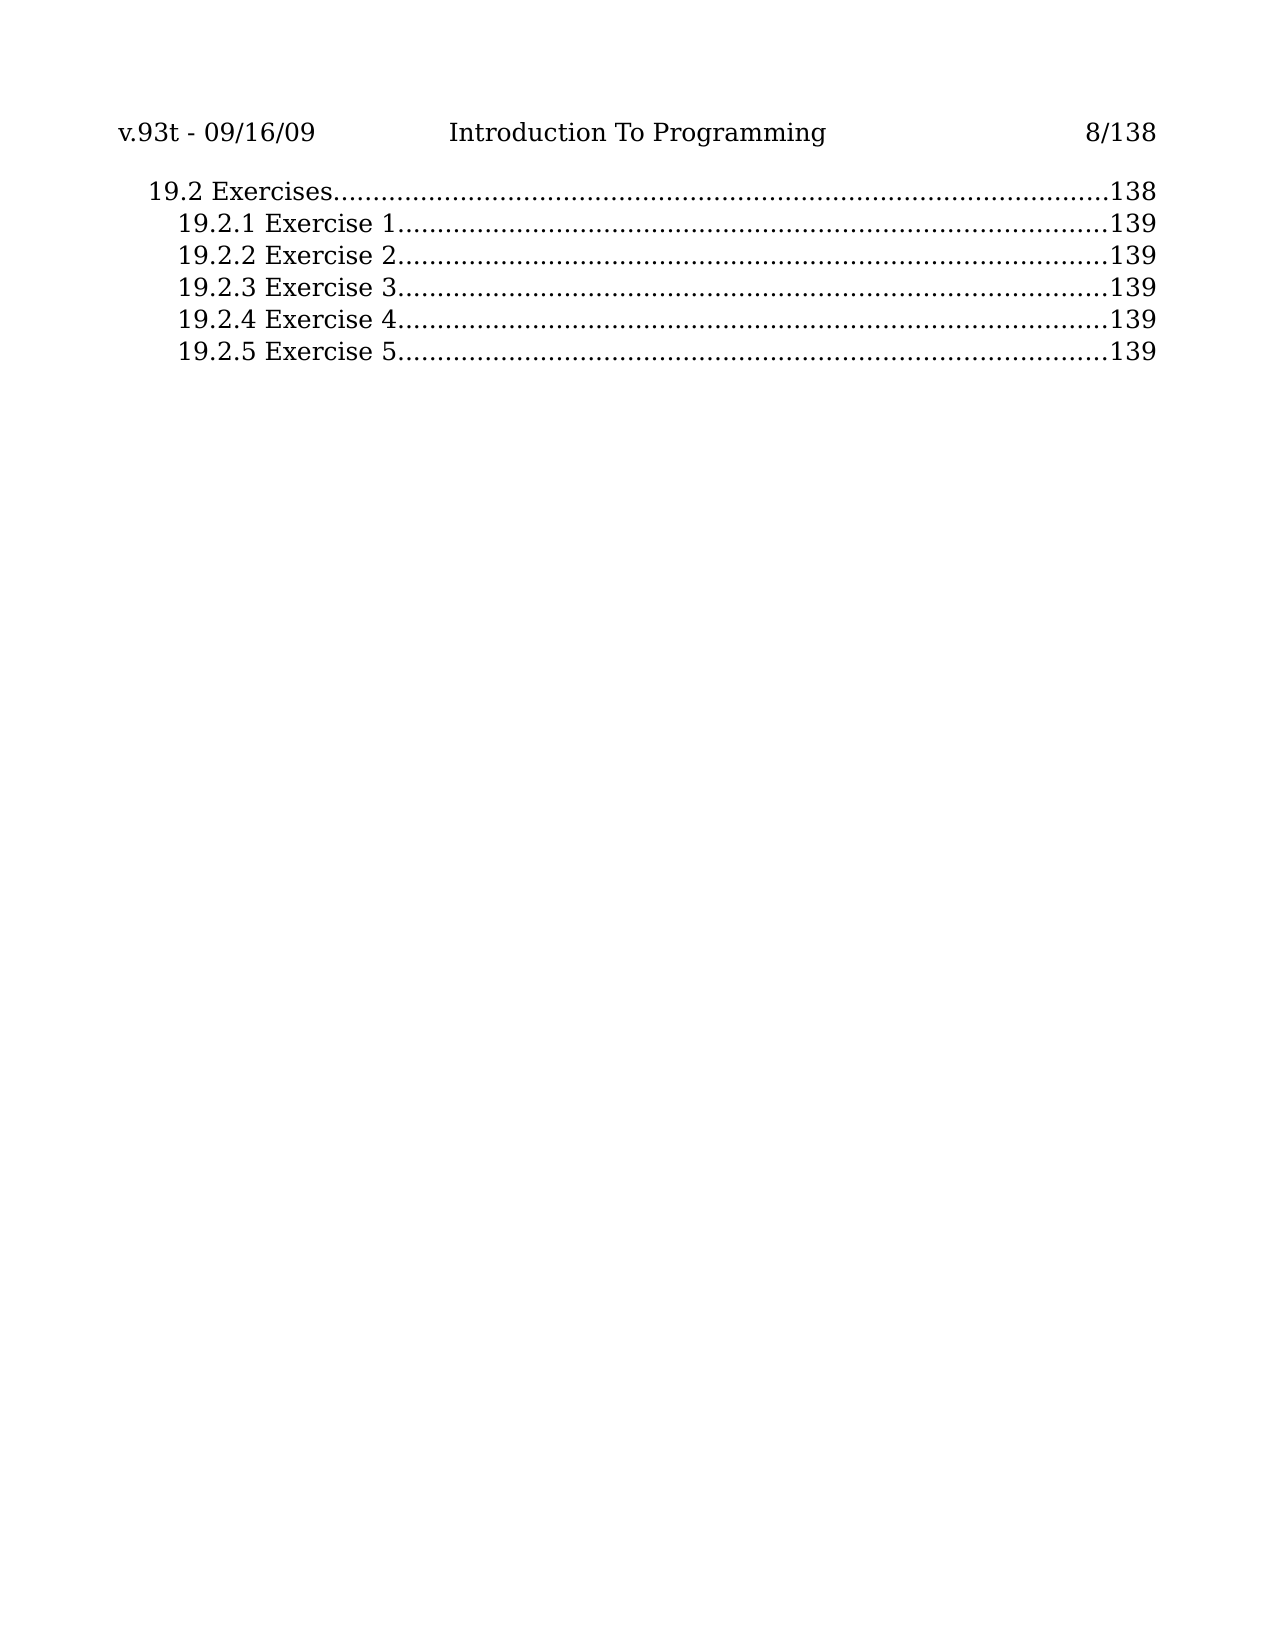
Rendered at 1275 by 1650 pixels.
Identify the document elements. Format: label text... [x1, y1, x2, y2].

text 19.2.2 Exercise 2 139 [177, 241, 1157, 270]
text 19.2 Exercises 138 [148, 177, 1157, 206]
text 19.2.1 Exercise 1 139 [177, 209, 1157, 238]
text 19.2.4 Exercise 4 139 [177, 305, 1157, 334]
text 19.2.3 Exercise 3 139 [177, 273, 1157, 302]
text 19.2.5 Exercise 5 139 [177, 337, 1157, 366]
